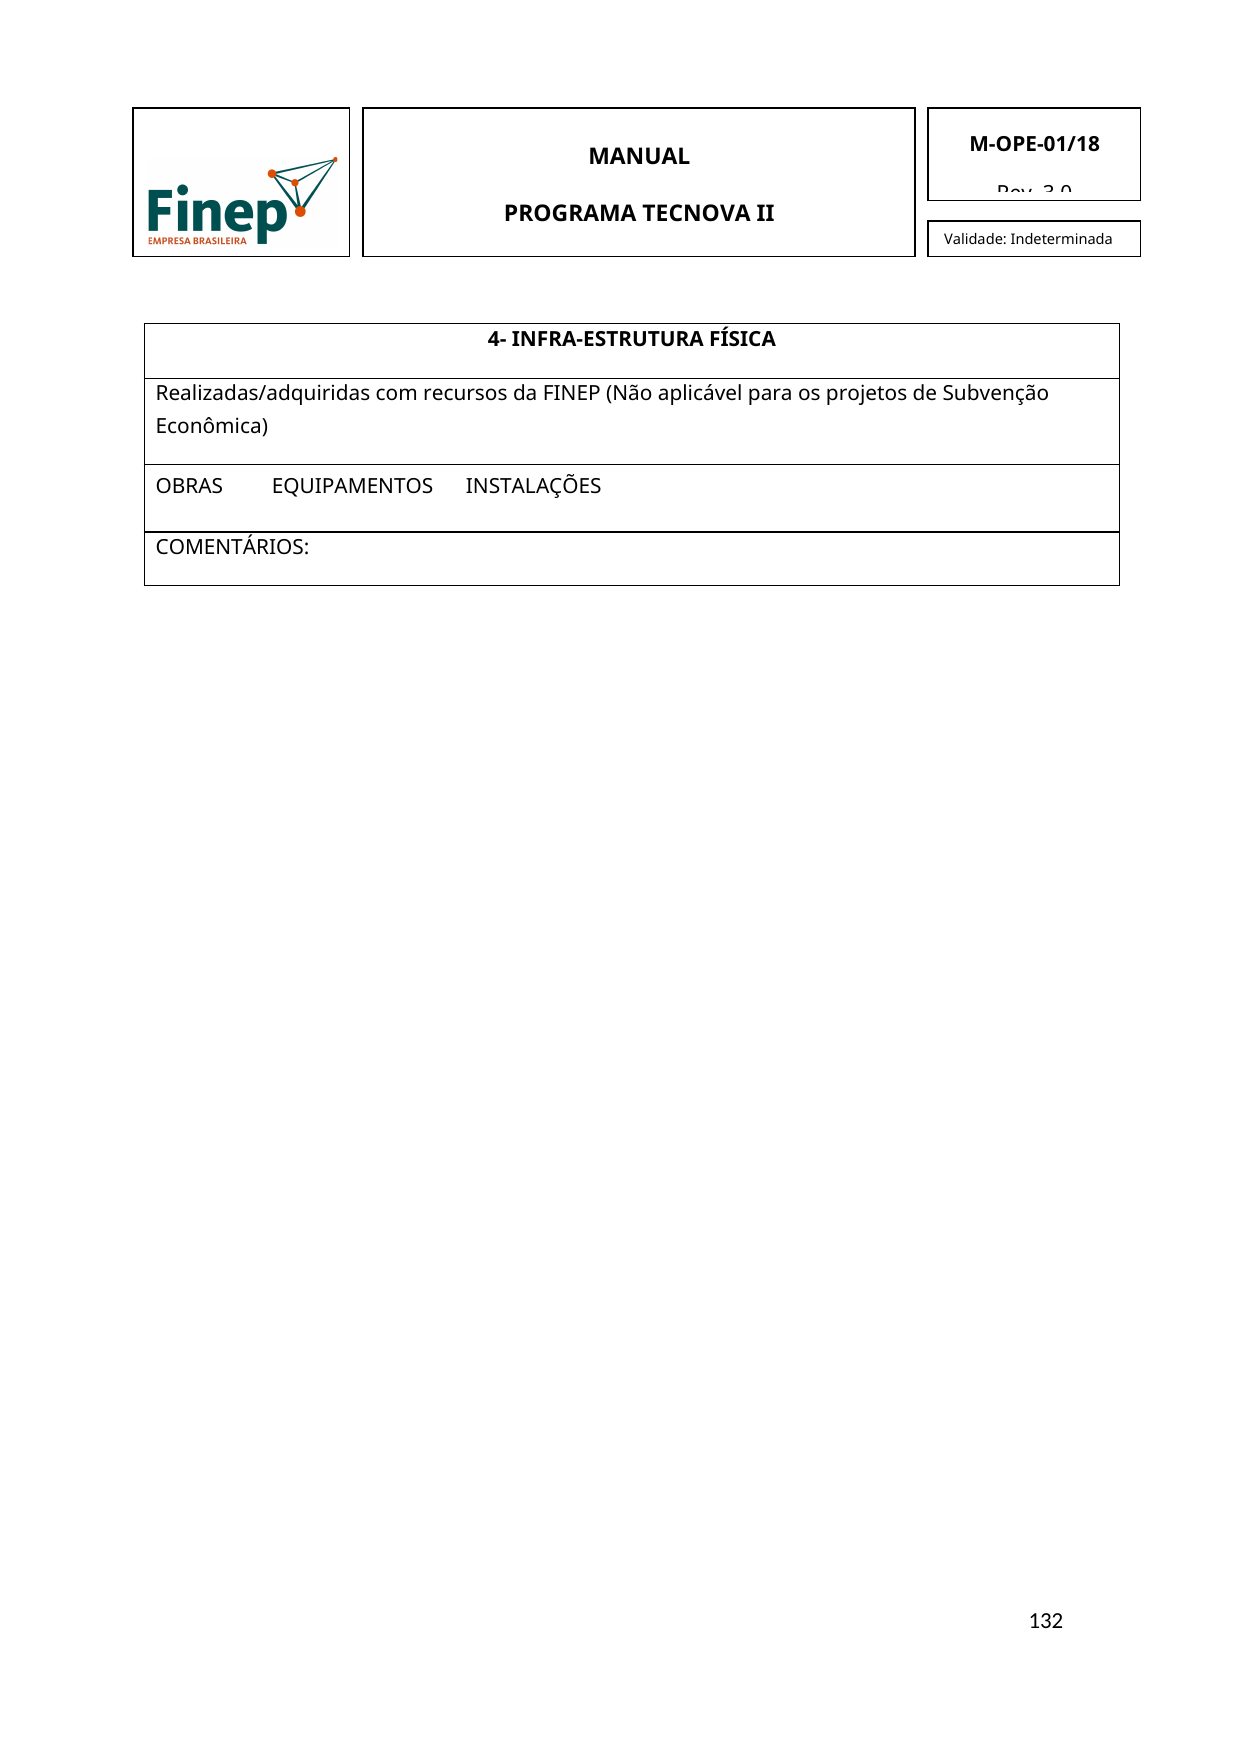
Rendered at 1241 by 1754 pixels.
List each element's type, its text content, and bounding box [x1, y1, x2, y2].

table_header 4- INFra-estrutura física [145, 324, 1119, 377]
table_cell COMENTÁRIOS: [145, 533, 1119, 585]
table_cell Realizadas/adquiridas com recursos da FINEP (Não aplicável para os projetos de Subvenção Econômica) [145, 379, 1119, 464]
table_cell OBRAS EQUIPAMENTOS INSTALAÇÕES [145, 465, 1119, 531]
